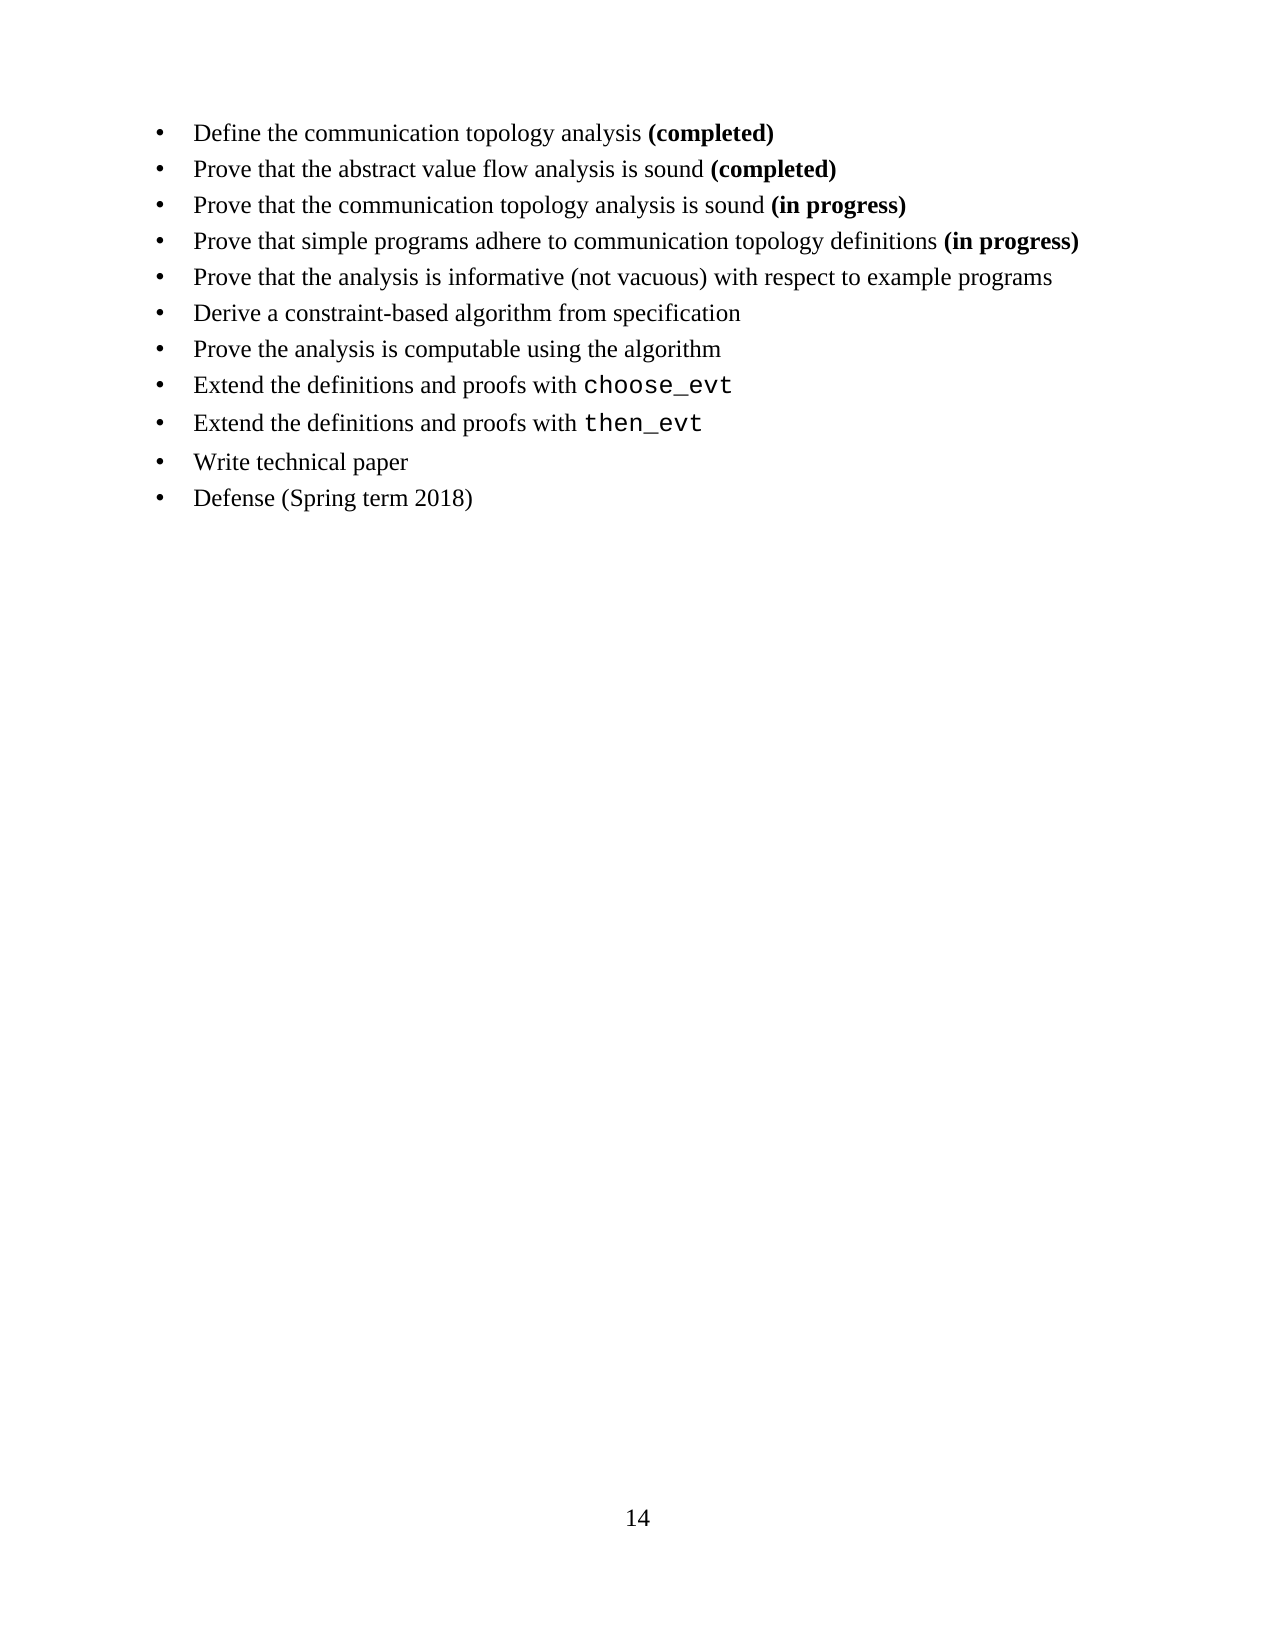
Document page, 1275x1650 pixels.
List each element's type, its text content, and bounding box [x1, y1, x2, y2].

list Prove that simple programs adhere to communication topology definitions (in progress) [156, 226, 1157, 255]
list Define the communication topology analysis (completed) [156, 118, 1157, 147]
list Defense (Spring term 2018) [156, 483, 1157, 511]
list Extend the definitions and proofs with then_evt [156, 408, 1157, 439]
list Extend the definitions and proofs with choose_evt [156, 370, 1157, 401]
list Prove that the communication topology analysis is sound (in progress) [156, 190, 1157, 219]
list Prove that the analysis is informative (not vacuous) with respect to example programs [156, 262, 1157, 291]
list Prove the analysis is computable using the algorithm [156, 334, 1157, 362]
list Write technical paper [156, 447, 1157, 476]
list Prove that the abstract value flow analysis is sound (completed) [156, 154, 1157, 183]
list Derive a constraint-based algorithm from specification [156, 298, 1157, 327]
